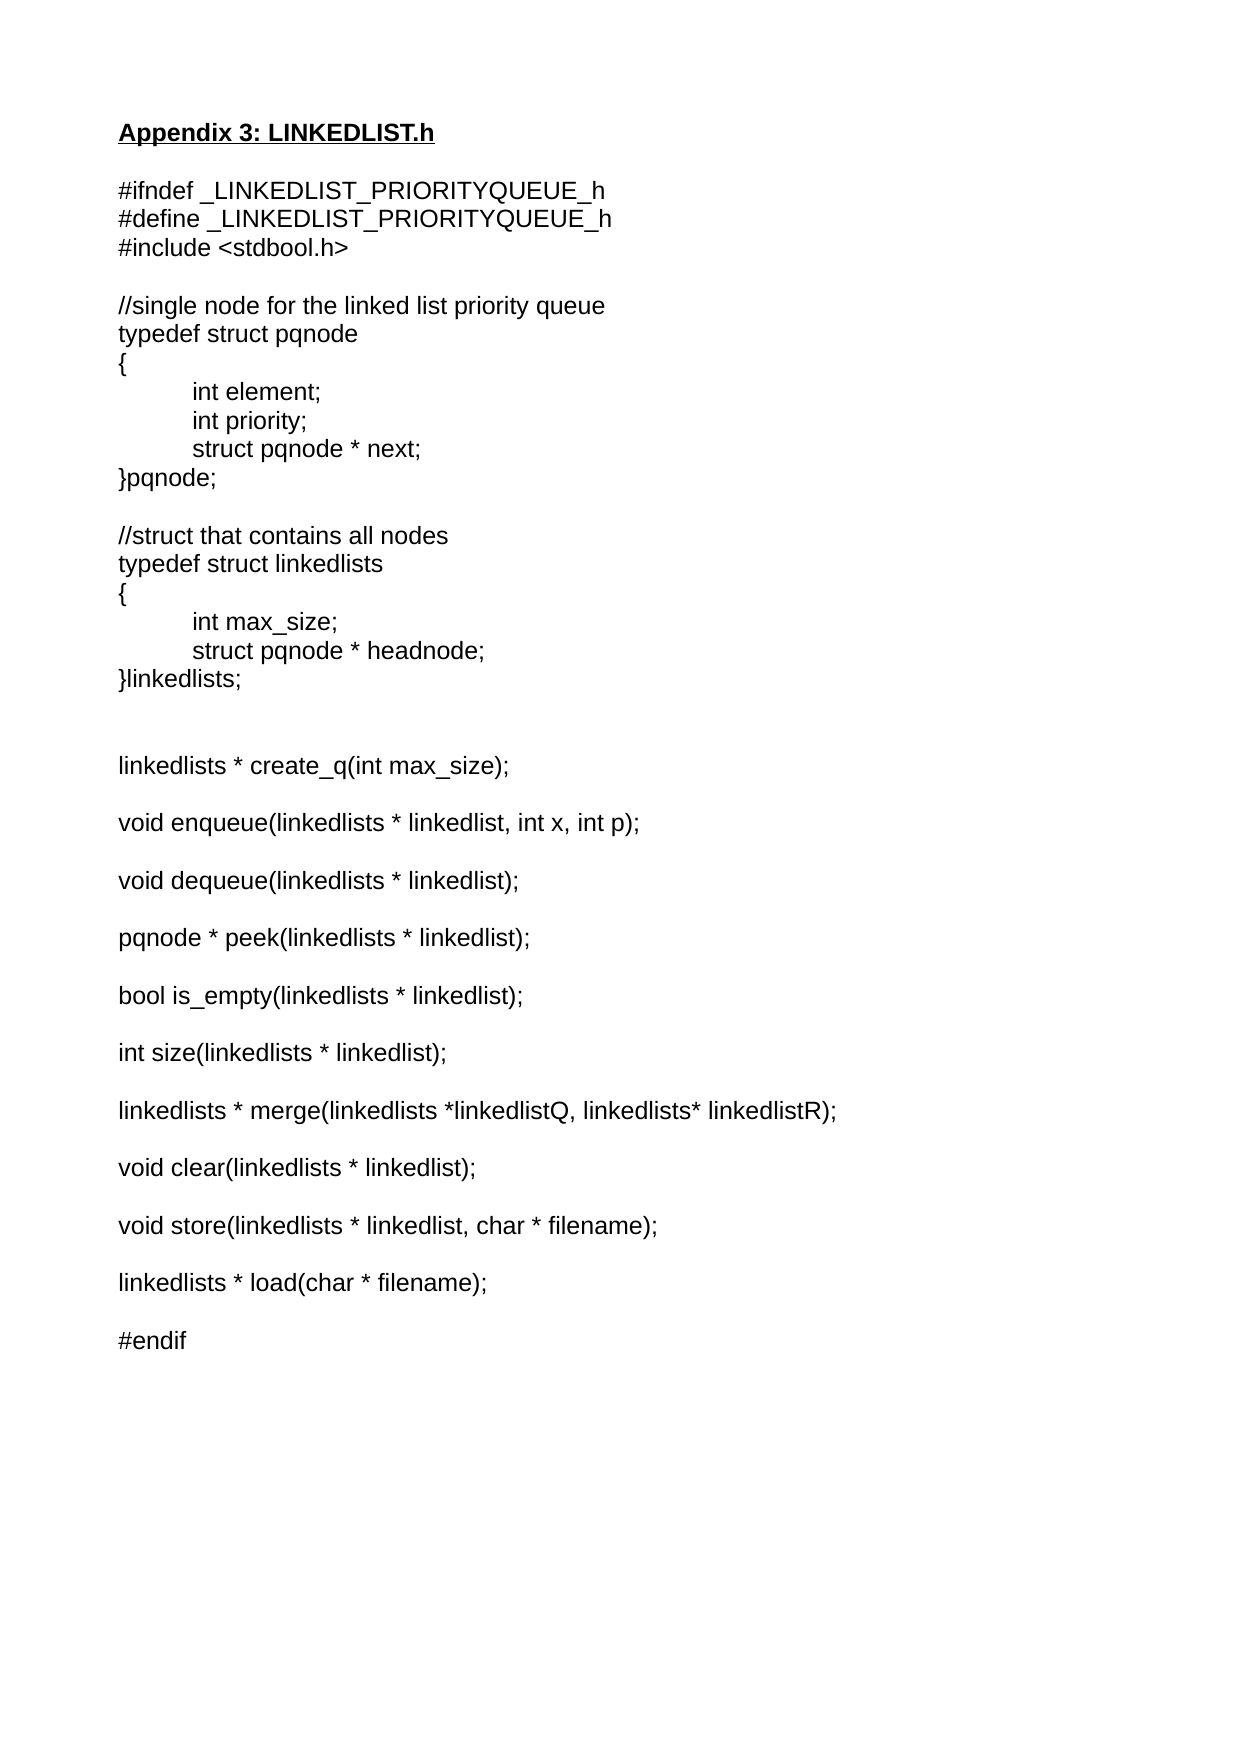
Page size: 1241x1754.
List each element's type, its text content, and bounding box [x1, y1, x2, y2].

text linkedlists * create_q(int max_size); [118, 751, 1122, 779]
text int max_size; [118, 607, 1122, 636]
text #define _LINKEDLIST_PRIORITYQUEUE_h [118, 204, 1122, 233]
text linkedlists * load(char * filename); [118, 1268, 1122, 1297]
text #ifndef _LINKEDLIST_PRIORITYQUEUE_h [118, 176, 1122, 204]
text #include <stdbool.h> [118, 233, 1122, 262]
text //single node for the linked list priority queue [118, 291, 1122, 319]
text typedef struct pqnode [118, 319, 1122, 348]
text typedef struct linkedlists [118, 549, 1122, 578]
text int element; [118, 377, 1122, 406]
text { [118, 348, 1122, 377]
text pqnode * peek(linkedlists * linkedlist); [118, 923, 1122, 952]
text { [118, 578, 1122, 607]
text //struct that contains all nodes [118, 521, 1122, 549]
text void dequeue(linkedlists * linkedlist); [118, 866, 1122, 894]
text void clear(linkedlists * linkedlist); [118, 1153, 1122, 1182]
text bool is_empty(linkedlists * linkedlist); [118, 981, 1122, 1009]
text Appendix 3: LINKEDLIST.h [118, 118, 1122, 147]
text struct pqnode * next; [118, 434, 1122, 463]
text }linkedlists; [118, 664, 1122, 693]
text struct pqnode * headnode; [118, 636, 1122, 664]
text }pqnode; [118, 463, 1122, 492]
text void enqueue(linkedlists * linkedlist, int x, int p); [118, 808, 1122, 837]
text void store(linkedlists * linkedlist, char * filename); [118, 1211, 1122, 1239]
text linkedlists * merge(linkedlists *linkedlistQ, linkedlists* linkedlistR); [118, 1096, 1122, 1124]
text int priority; [118, 406, 1122, 434]
text #endif [118, 1326, 1122, 1354]
text int size(linkedlists * linkedlist); [118, 1038, 1122, 1067]
